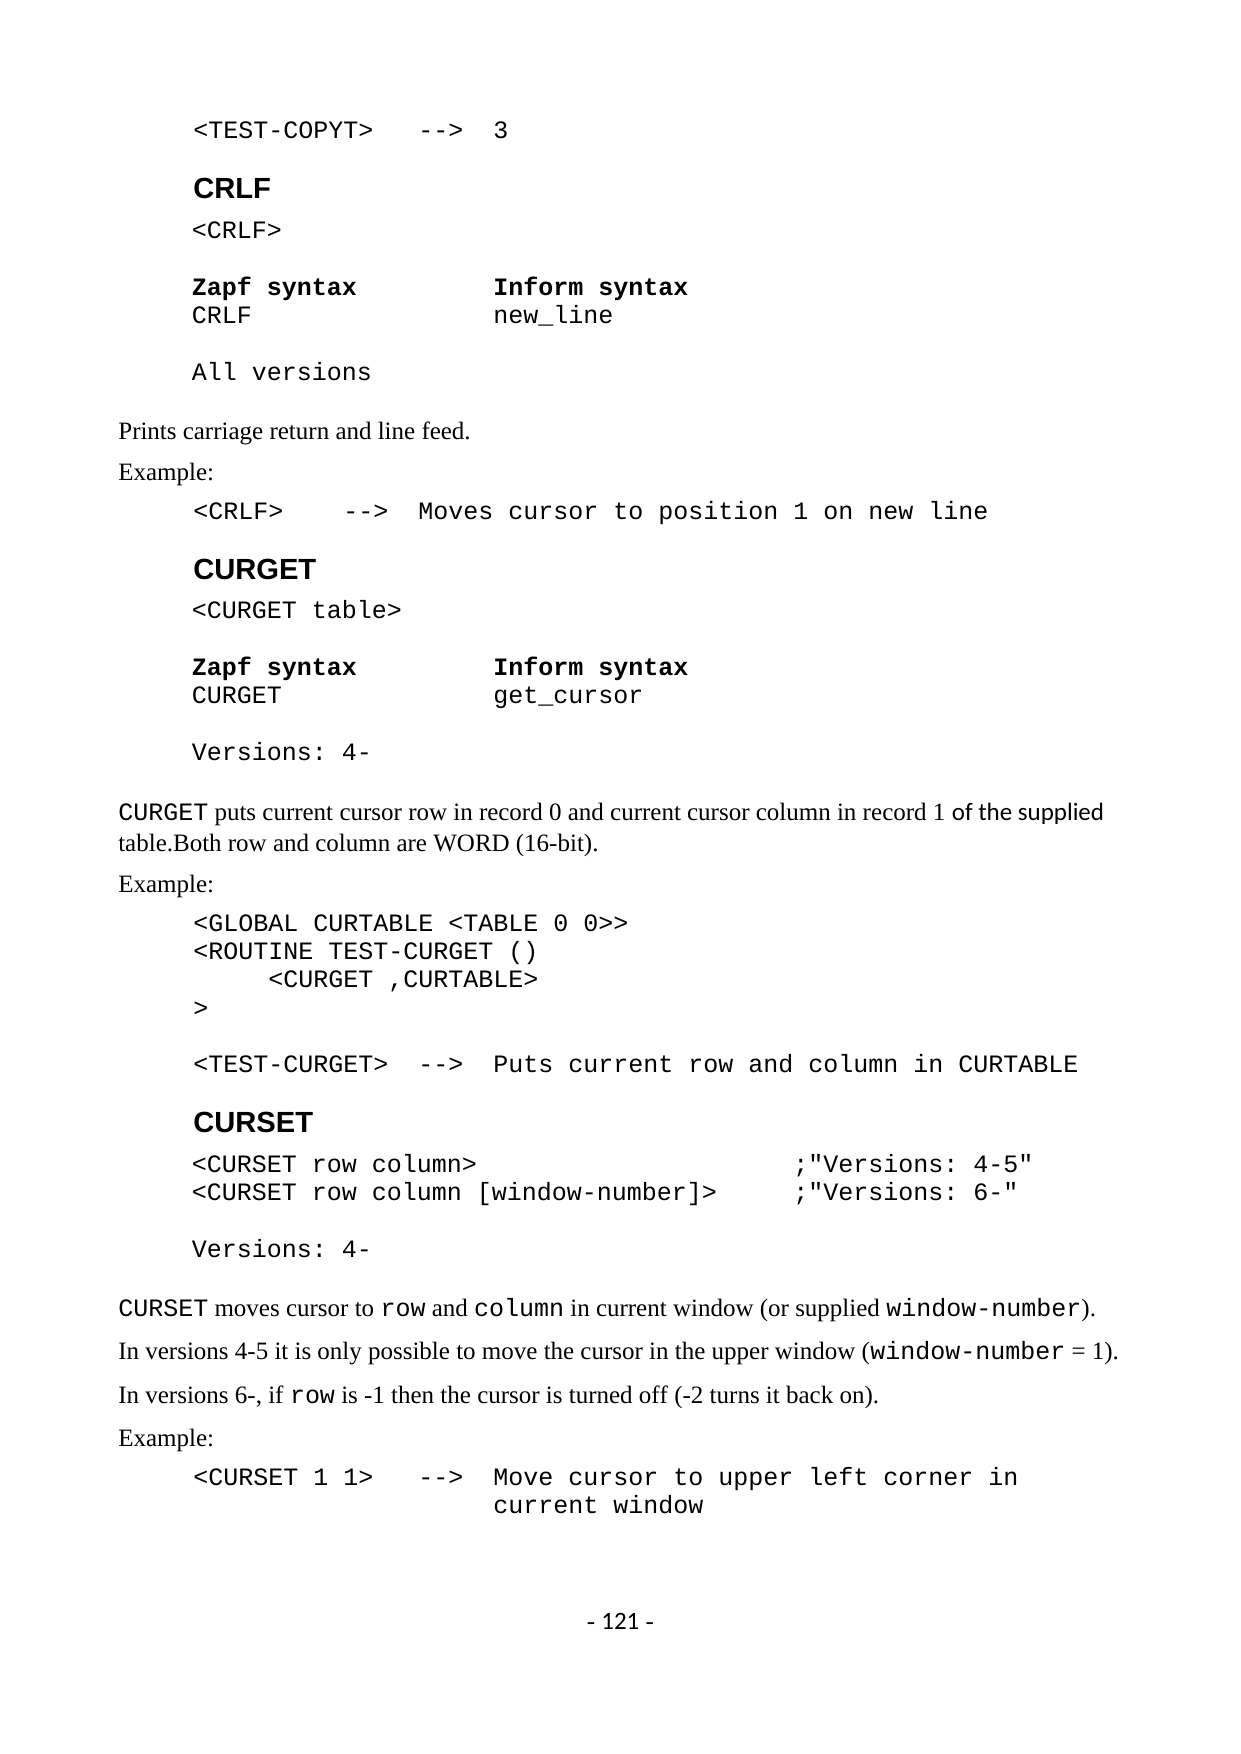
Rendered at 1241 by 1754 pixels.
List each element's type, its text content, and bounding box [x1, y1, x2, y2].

text Versions: 4- [192, 1236, 1122, 1265]
text <TEST-COPYT> --> 3 [118, 118, 1122, 146]
text Versions: 4- [192, 739, 1122, 768]
text Example: [118, 869, 1122, 898]
text CURGET puts current cursor row in record 0 and current cursor column in record 1 of the supplied table.Both row and column are WORD (16-bit). [118, 796, 1122, 857]
text Prints carriage return and line feed. [118, 416, 1122, 444]
subtitle CRLF [118, 171, 1122, 205]
text In versions 4-5 it is only possible to move the cursor in the upper window (window-number = 1). [118, 1336, 1122, 1367]
subtitle CURGET [118, 552, 1122, 585]
text CRLF new_line [192, 302, 1122, 331]
text <CURGET table> [192, 598, 1122, 626]
text CURGET get_cursor [192, 683, 1122, 711]
text CURSET moves cursor to row and column in current window (or supplied window-number). [118, 1293, 1122, 1324]
text <CRLF> --> Moves cursor to position 1 on new line [118, 498, 1122, 527]
text <CURSET 1 1> --> Move cursor to upper left corner in current window [118, 1464, 1122, 1521]
text <CURSET row column> ;"Versions: 4-5" <CURSET row column [window-number]> ;"Versions: 6-" [192, 1151, 1122, 1208]
text All versions [192, 359, 1122, 387]
text <CRLF> [192, 217, 1122, 246]
text In versions 6-, if row is -1 then the cursor is turned off (-2 turns it back on). [118, 1380, 1122, 1411]
text Example: [118, 1423, 1122, 1452]
text Zapf syntax Inform syntax [192, 274, 1122, 302]
text Example: [118, 457, 1122, 486]
text Zapf syntax Inform syntax [192, 654, 1122, 683]
subtitle CURSET [118, 1105, 1122, 1139]
text <GLOBAL CURTABLE <TABLE 0 0>> <ROUTINE TEST-CURGET () <CURGET ,CURTABLE> > <TEST-CURGET> --> Puts current row and column in CURTABLE [118, 910, 1122, 1080]
